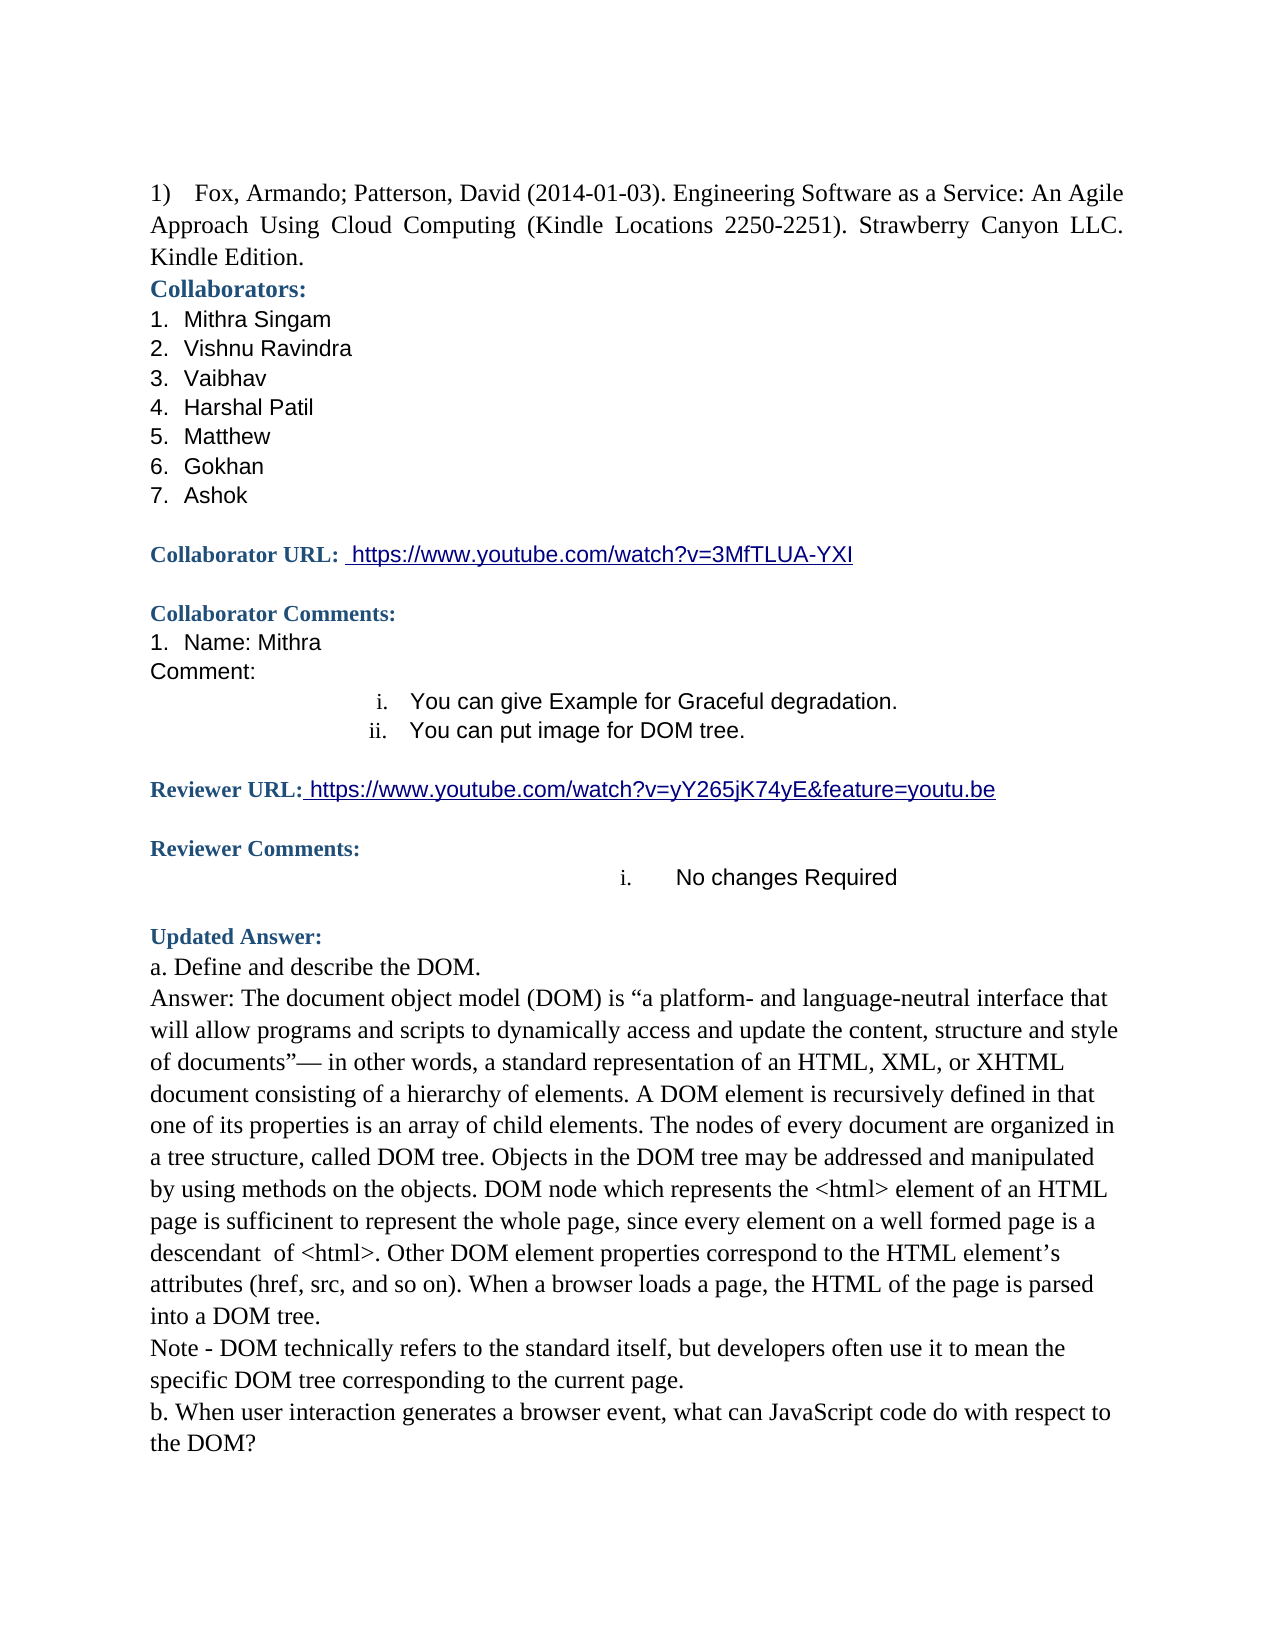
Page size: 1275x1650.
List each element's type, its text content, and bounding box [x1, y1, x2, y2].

text 1. Name: Mithra [150, 630, 1125, 655]
text i. You can give Example for Graceful degradation. [150, 688, 1125, 714]
text 6. Gokhan [150, 453, 1125, 479]
text ii. You can put image for DOM tree. [150, 718, 1125, 744]
text Collaborator Comments: [150, 601, 1125, 626]
text 7. Ashok [150, 483, 1125, 508]
text Collaborator URL: https://www.youtube.com/watch?v=3MfTLUA-YXI [150, 542, 1125, 567]
text Collaborators: [150, 275, 1125, 302]
text Answer: The document object model (DOM) is “a platform- and language-neutral interface that will allow programs and scripts to dynamically access and update the content, structure and style of documents”— in other words, a standard representation of an HTML, XML, or XHTML document consisting of a hierarchy of elements. A DOM element is recursively defined in that one of its properties is an array of child elements. The nodes of every document are organized in a tree structure, called DOM tree. Objects in the DOM tree may be addressed and manipulated by using methods on the objects. DOM node which represents the <html> element of an HTML page is sufficinent to represent the whole page, since every element on a well formed page is a descendant of <html>. Other DOM element properties correspond to the HTML element’s attributes (href, src, and so on). When a browser loads a page, the HTML of the page is parsed into a DOM tree. [150, 984, 1125, 1330]
text Comment: [150, 659, 1125, 685]
text 5. Matthew [150, 424, 1125, 450]
text Updated Answer: [150, 924, 1125, 949]
text 1) Fox, Armando; Patterson, David (2014-01-03). Engineering Software as a Service: An Agile Approach Using Cloud Computing (Kindle Locations 2250-2251). Strawberry Canyon LLC. Kindle Edition. [150, 179, 1125, 271]
text a. Define and describe the DOM. [150, 953, 1125, 981]
text i. No changes Required [394, 865, 1125, 890]
text Reviewer Comments: [150, 836, 1125, 861]
text 2. Vishnu Ravindra [150, 336, 1125, 362]
text 3. Vaibhav [150, 365, 1125, 391]
text b. When user interaction generates a browser event, what can JavaScript code do with respect to the DOM? [150, 1398, 1125, 1457]
text 4. Harshal Patil [150, 395, 1125, 420]
text Reviewer URL: https://www.youtube.com/watch?v=yY265jK74yE&feature=youtu.be [150, 777, 1125, 802]
text Note - DOM technically refers to the standard itself, but developers often use it to mean the specific DOM tree corresponding to the current page. [150, 1334, 1125, 1393]
text 1. Mithra Singam [150, 307, 1125, 332]
